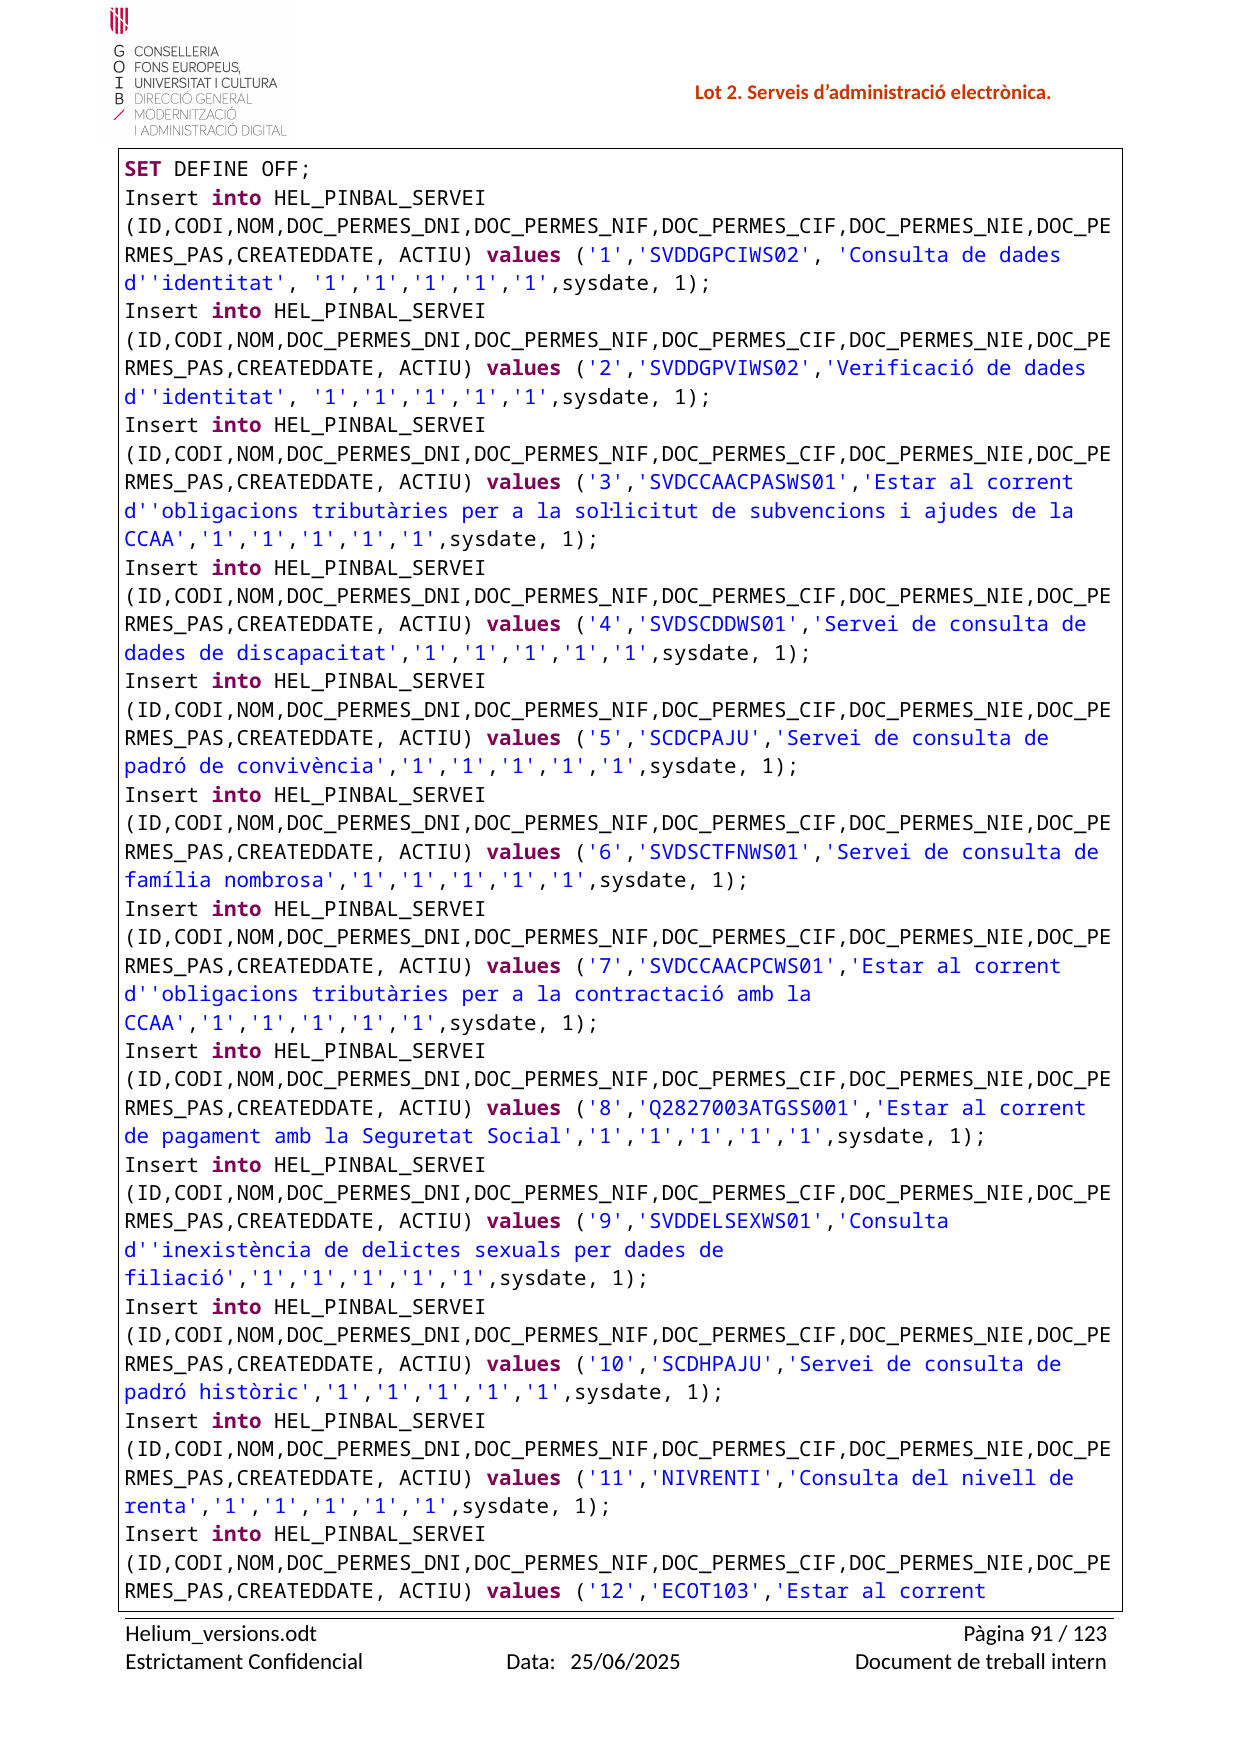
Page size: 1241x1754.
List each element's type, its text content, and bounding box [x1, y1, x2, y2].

table_header SET DEFINE OFF; Insert into HEL_PINBAL_SERVEI (ID,CODI,NOM,DOC_PERMES_DNI,DOC_PERMES_NIF,DOC_PERMES_CIF,DOC_PERMES_NIE,DOC_PERMES_PAS,CREATEDDATE, ACTIU) values ('1','SVDDGPCIWS02', 'Consulta de dades d''identitat', '1','1','1','1','1',sysdate, 1); Insert into HEL_PINBAL_SERVEI (ID,CODI,NOM,DOC_PERMES_DNI,DOC_PERMES_NIF,DOC_PERMES_CIF,DOC_PERMES_NIE,DOC_PERMES_PAS,CREATEDDATE, ACTIU) values ('2','SVDDGPVIWS02','Verificació de dades d''identitat', '1','1','1','1','1',sysdate, 1); Insert into HEL_PINBAL_SERVEI (ID,CODI,NOM,DOC_PERMES_DNI,DOC_PERMES_NIF,DOC_PERMES_CIF,DOC_PERMES_NIE,DOC_PERMES_PAS,CREATEDDATE, ACTIU) values ('3','SVDCCAACPASWS01','Estar al corrent d''obligacions tributàries per a la sol·licitut de subvencions i ajudes de la CCAA','1','1','1','1','1',sysdate, 1); Insert into HEL_PINBAL_SERVEI (ID,CODI,NOM,DOC_PERMES_DNI,DOC_PERMES_NIF,DOC_PERMES_CIF,DOC_PERMES_NIE,DOC_PERMES_PAS,CREATEDDATE, ACTIU) values ('4','SVDSCDDWS01','Servei de consulta de dades de discapacitat','1','1','1','1','1',sysdate, 1); Insert into HEL_PINBAL_SERVEI (ID,CODI,NOM,DOC_PERMES_DNI,DOC_PERMES_NIF,DOC_PERMES_CIF,DOC_PERMES_NIE,DOC_PERMES_PAS,CREATEDDATE, ACTIU) values ('5','SCDCPAJU','Servei de consulta de padró de convivència','1','1','1','1','1',sysdate, 1); Insert into HEL_PINBAL_SERVEI (ID,CODI,NOM,DOC_PERMES_DNI,DOC_PERMES_NIF,DOC_PERMES_CIF,DOC_PERMES_NIE,DOC_PERMES_PAS,CREATEDDATE, ACTIU) values ('6','SVDSCTFNWS01','Servei de consulta de família nombrosa','1','1','1','1','1',sysdate, 1); Insert into HEL_PINBAL_SERVEI (ID,CODI,NOM,DOC_PERMES_DNI,DOC_PERMES_NIF,DOC_PERMES_CIF,DOC_PERMES_NIE,DOC_PERMES_PAS,CREATEDDATE, ACTIU) values ('7','SVDCCAACPCWS01','Estar al corrent d''obligacions tributàries per a la contractació amb la CCAA','1','1','1','1','1',sysdate, 1); Insert into HEL_PINBAL_SERVEI (ID,CODI,NOM,DOC_PERMES_DNI,DOC_PERMES_NIF,DOC_PERMES_CIF,DOC_PERMES_NIE,DOC_PERMES_PAS,CREATEDDATE, ACTIU) values ('8','Q2827003ATGSS001','Estar al corrent de pagament amb la Seguretat Social','1','1','1','1','1',sysdate, 1); Insert into HEL_PINBAL_SERVEI (ID,CODI,NOM,DOC_PERMES_DNI,DOC_PERMES_NIF,DOC_PERMES_CIF,DOC_PERMES_NIE,DOC_PERMES_PAS,CREATEDDATE, ACTIU) values ('9','SVDDELSEXWS01','Consulta d''inexistència de delictes sexuals per dades de filiació','1','1','1','1','1',sysdate, 1); Insert into HEL_PINBAL_SERVEI (ID,CODI,NOM,DOC_PERMES_DNI,DOC_PERMES_NIF,DOC_PERMES_CIF,DOC_PERMES_NIE,DOC_PERMES_PAS,CREATEDDATE, ACTIU) values ('10','SCDHPAJU','Servei de consulta de padró històric','1','1','1','1','1',sysdate, 1); Insert into HEL_PINBAL_SERVEI (ID,CODI,NOM,DOC_PERMES_DNI,DOC_PERMES_NIF,DOC_PERMES_CIF,DOC_PERMES_NIE,DOC_PERMES_PAS,CREATEDDATE, ACTIU) values ('11','NIVRENTI','Consulta del nivell de renta','1','1','1','1','1',sysdate, 1); Insert into HEL_PINBAL_SERVEI (ID,CODI,NOM,DOC_PERMES_DNI,DOC_PERMES_NIF,DOC_PERMES_CIF,DOC_PERMES_NIE,DOC_PERMES_PAS,CREATEDDATE, ACTIU) values ('12','ECOT103','Estar al corrent [119, 149, 1122, 1611]
picture [100, 0, 297, 144]
